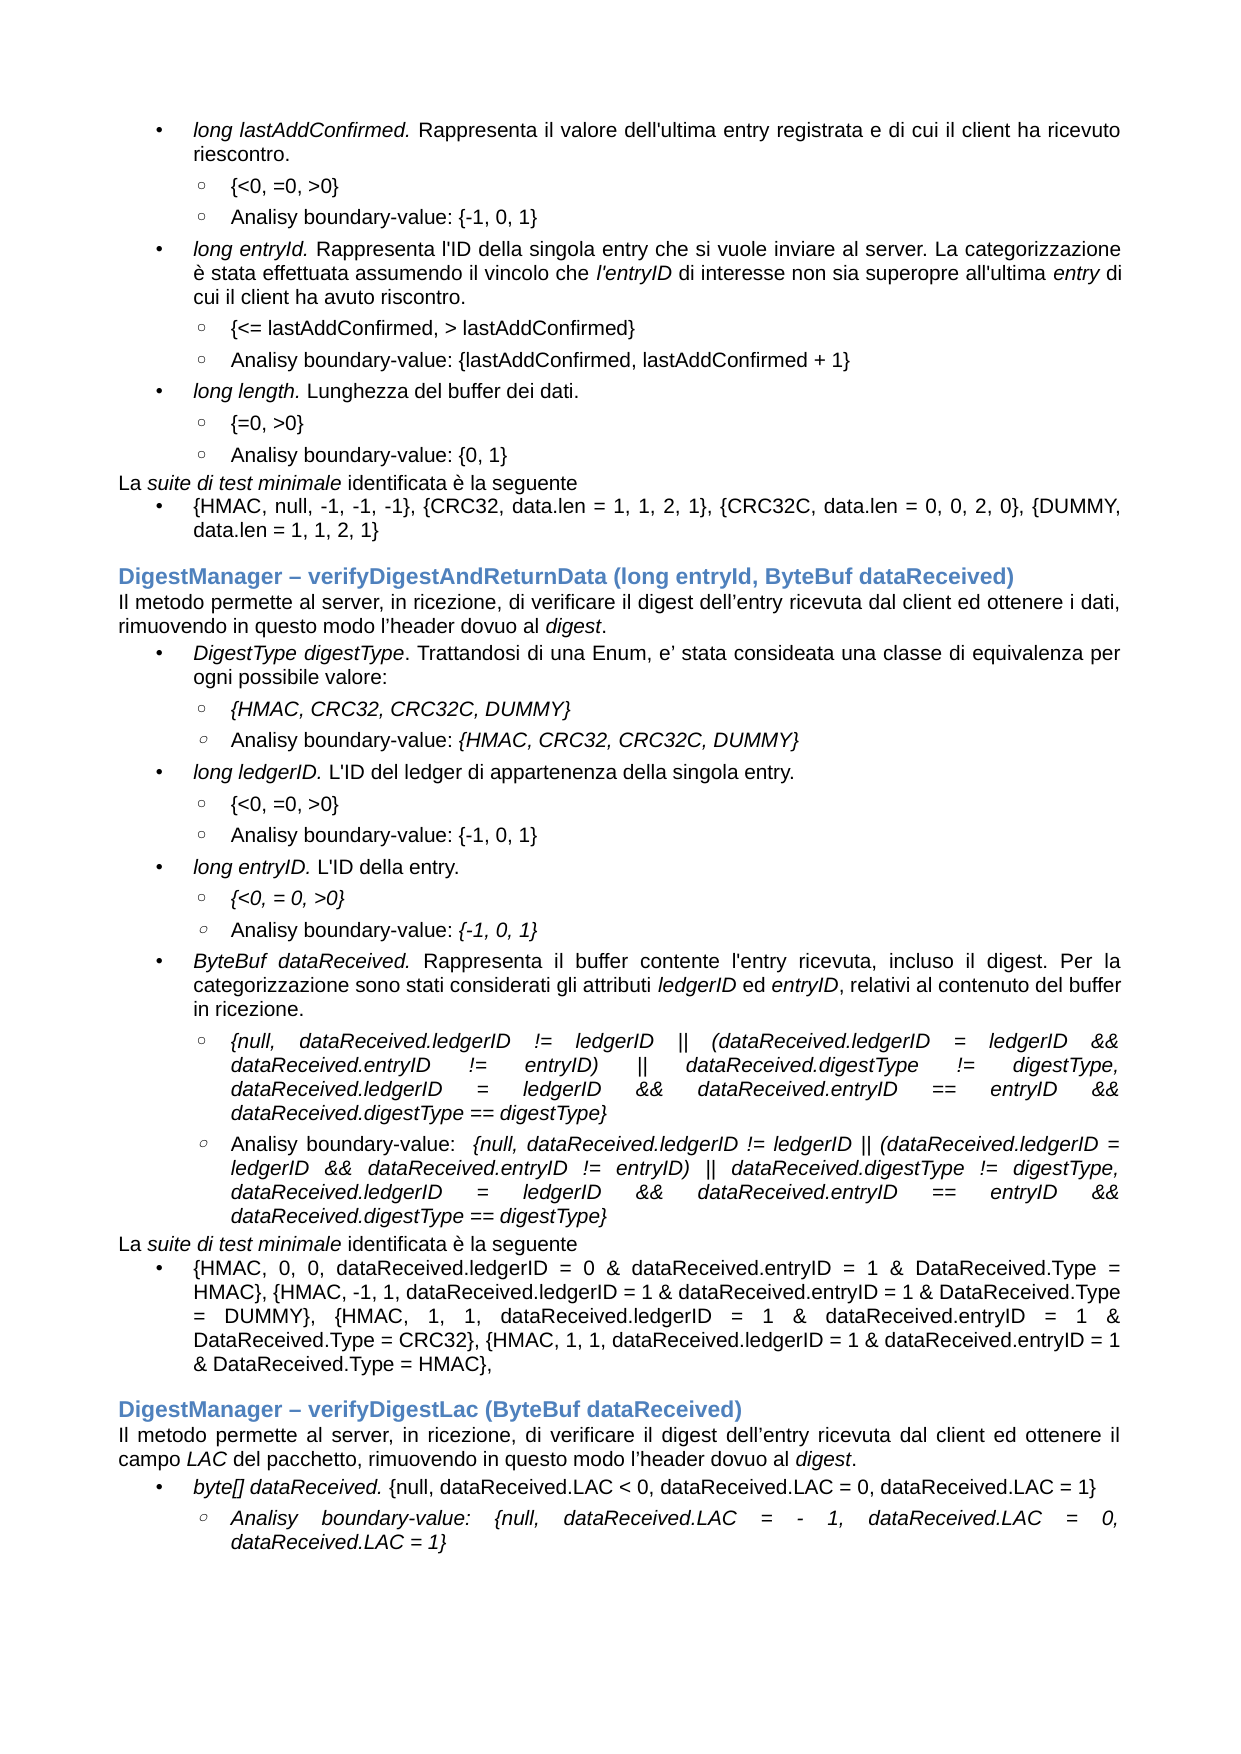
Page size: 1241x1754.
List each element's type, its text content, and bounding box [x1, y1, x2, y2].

list Analisy boundary-value: {HMAC, CRC32, CRC32C, DUMMY} [193, 728, 1122, 752]
list {<0, =0, >0} [193, 174, 1122, 198]
list {HMAC, 0, 0, dataReceived.ledgerID = 0 & dataReceived.entryID = 1 & DataReceived.Type = HMAC}, {HMAC, -1, 1, dataReceived.ledgerID = 1 & dataReceived.entryID = 1 & DataReceived.Type = DUMMY}, {HMAC, 1, 1, dataReceived.ledgerID = 1 & dataReceived.entryID = 1 & DataReceived.Type = CRC32}, {HMAC, 1, 1, dataReceived.ledgerID = 1 & dataReceived.entryID = 1 & DataReceived.Type = HMAC}, [156, 1256, 1122, 1376]
text Il metodo permette al server, in ricezione, di verificare il digest dell’entry ricevuta dal client ed ottenere il campo LAC del pacchetto, rimuovendo in questo modo l’header dovuo al digest. [118, 1423, 1122, 1471]
list byte[] dataReceived. {null, dataReceived.LAC < 0, dataReceived.LAC = 0, dataReceived.LAC = 1} [156, 1474, 1122, 1498]
list Analisy boundary-value: {0, 1} [193, 442, 1122, 467]
list ByteBuf dataReceived. Rappresenta il buffer contente l'entry ricevuta, incluso il digest. Per la categorizzazione sono stati considerati gli attributi ledgerID ed entryID, relativi al contenuto del buffer in ricezione. [156, 949, 1122, 1021]
list {null, dataReceived.ledgerID != ledgerID || (dataReceived.ledgerID = ledgerID && dataReceived.entryID != entryID) || dataReceived.digestType != digestType, dataReceived.ledgerID = ledgerID && dataReceived.entryID == entryID && dataReceived.digestType == digestType} [193, 1029, 1122, 1124]
list DigestType digestType. Trattandosi di una Enum, e’ stata consideata una classe di equivalenza per ogni possibile valore: [156, 641, 1122, 689]
list long entryID. L'ID della entry. [156, 854, 1122, 878]
subtitle DigestManager – verifyDigestAndReturnData (long entryId, ByteBuf dataReceived) [118, 563, 1122, 589]
text La suite di test minimale identificata è la seguente [118, 1232, 1122, 1256]
list long lastAddConfirmed. Rappresenta il valore dell'ultima entry registrata e di cui il client ha ricevuto riescontro. [156, 118, 1122, 166]
list Analisy boundary-value: {-1, 0, 1} [193, 918, 1122, 942]
text Il metodo permette al server, in ricezione, di verificare il digest dell’entry ricevuta dal client ed ottenere i dati, rimuovendo in questo modo l’header dovuo al digest. [118, 589, 1122, 637]
list {HMAC, null, -1, -1, -1}, {CRC32, data.len = 1, 1, 2, 1}, {CRC32C, data.len = 0, 0, 2, 0}, {DUMMY, data.len = 1, 1, 2, 1} [156, 494, 1122, 542]
list {=0, >0} [193, 411, 1122, 435]
list Analisy boundary-value: {-1, 0, 1} [193, 205, 1122, 229]
list {<0, = 0, >0} [193, 886, 1122, 910]
text La suite di test minimale identificata è la seguente [118, 470, 1122, 494]
subtitle DigestManager – verifyDigestLac (ByteBuf dataReceived) [118, 1396, 1122, 1423]
list Analisy boundary-value: {null, dataReceived.LAC = - 1, dataReceived.LAC = 0, dataReceived.LAC = 1} [193, 1506, 1122, 1554]
list long ledgerID. L'ID del ledger di appartenenza della singola entry. [156, 760, 1122, 784]
list Analisy boundary-value: {lastAddConfirmed, lastAddConfirmed + 1} [193, 348, 1122, 372]
list Analisy boundary-value: {-1, 0, 1} [193, 823, 1122, 847]
list {<0, =0, >0} [193, 791, 1122, 815]
list Analisy boundary-value: {null, dataReceived.ledgerID != ledgerID || (dataReceived.ledgerID = ledgerID && dataReceived.entryID != entryID) || dataReceived.digestType != digestType, dataReceived.ledgerID = ledgerID && dataReceived.entryID == entryID && dataReceived.digestType == digestType} [193, 1132, 1122, 1228]
list {HMAC, CRC32, CRC32C, DUMMY} [193, 697, 1122, 721]
list long length. Lunghezza del buffer dei dati. [156, 379, 1122, 403]
list long entryId. Rappresenta l'ID della singola entry che si vuole inviare al server. La categorizzazione è stata effettuata assumendo il vincolo che l'entryID di interesse non sia superopre all'ultima entry di cui il client ha avuto riscontro. [156, 237, 1122, 309]
list {<= lastAddConfirmed, > lastAddConfirmed} [193, 316, 1122, 340]
